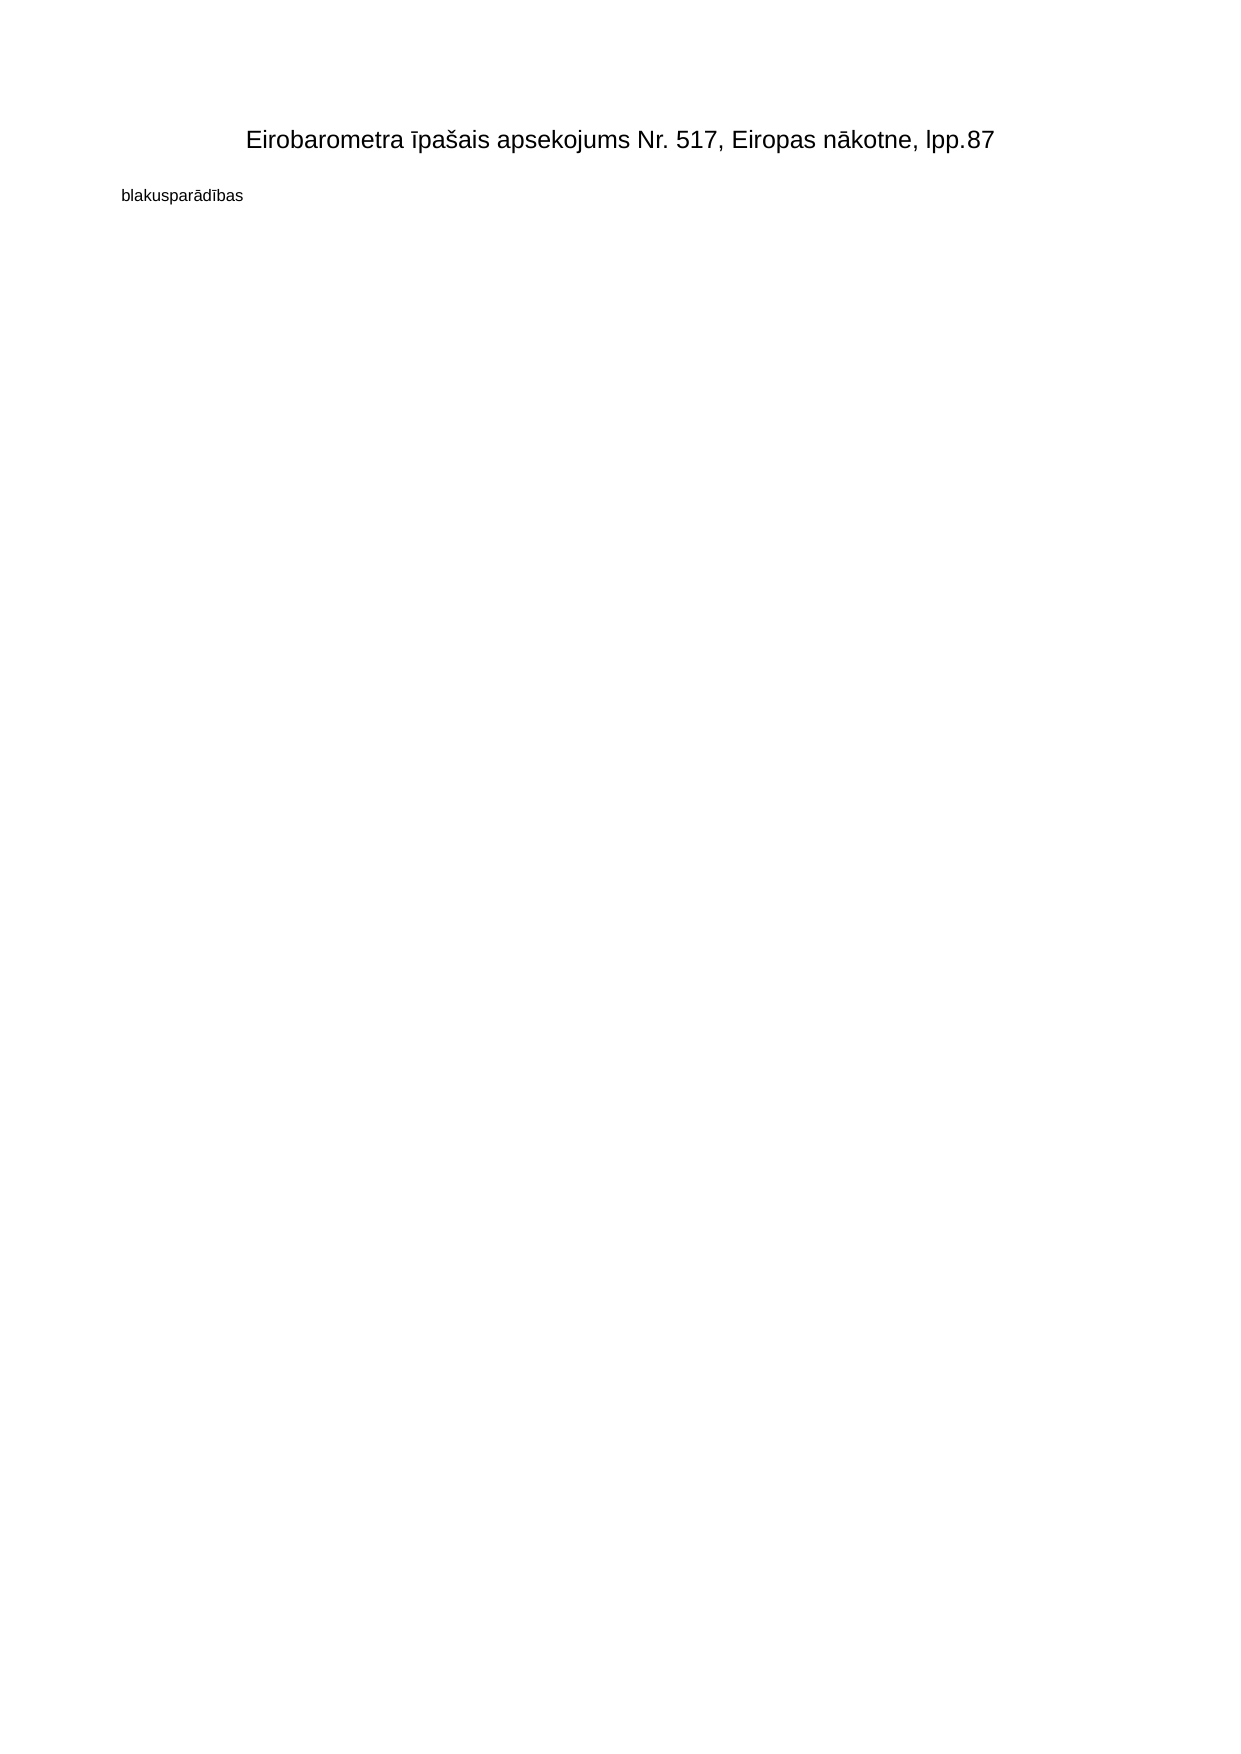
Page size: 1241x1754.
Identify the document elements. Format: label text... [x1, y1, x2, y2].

table_cell [673, 183, 811, 208]
table_cell [534, 183, 673, 208]
table_cell blakusparādības [118, 183, 257, 208]
table_cell [395, 183, 534, 208]
table_cell [257, 183, 395, 208]
table_cell [811, 183, 950, 208]
